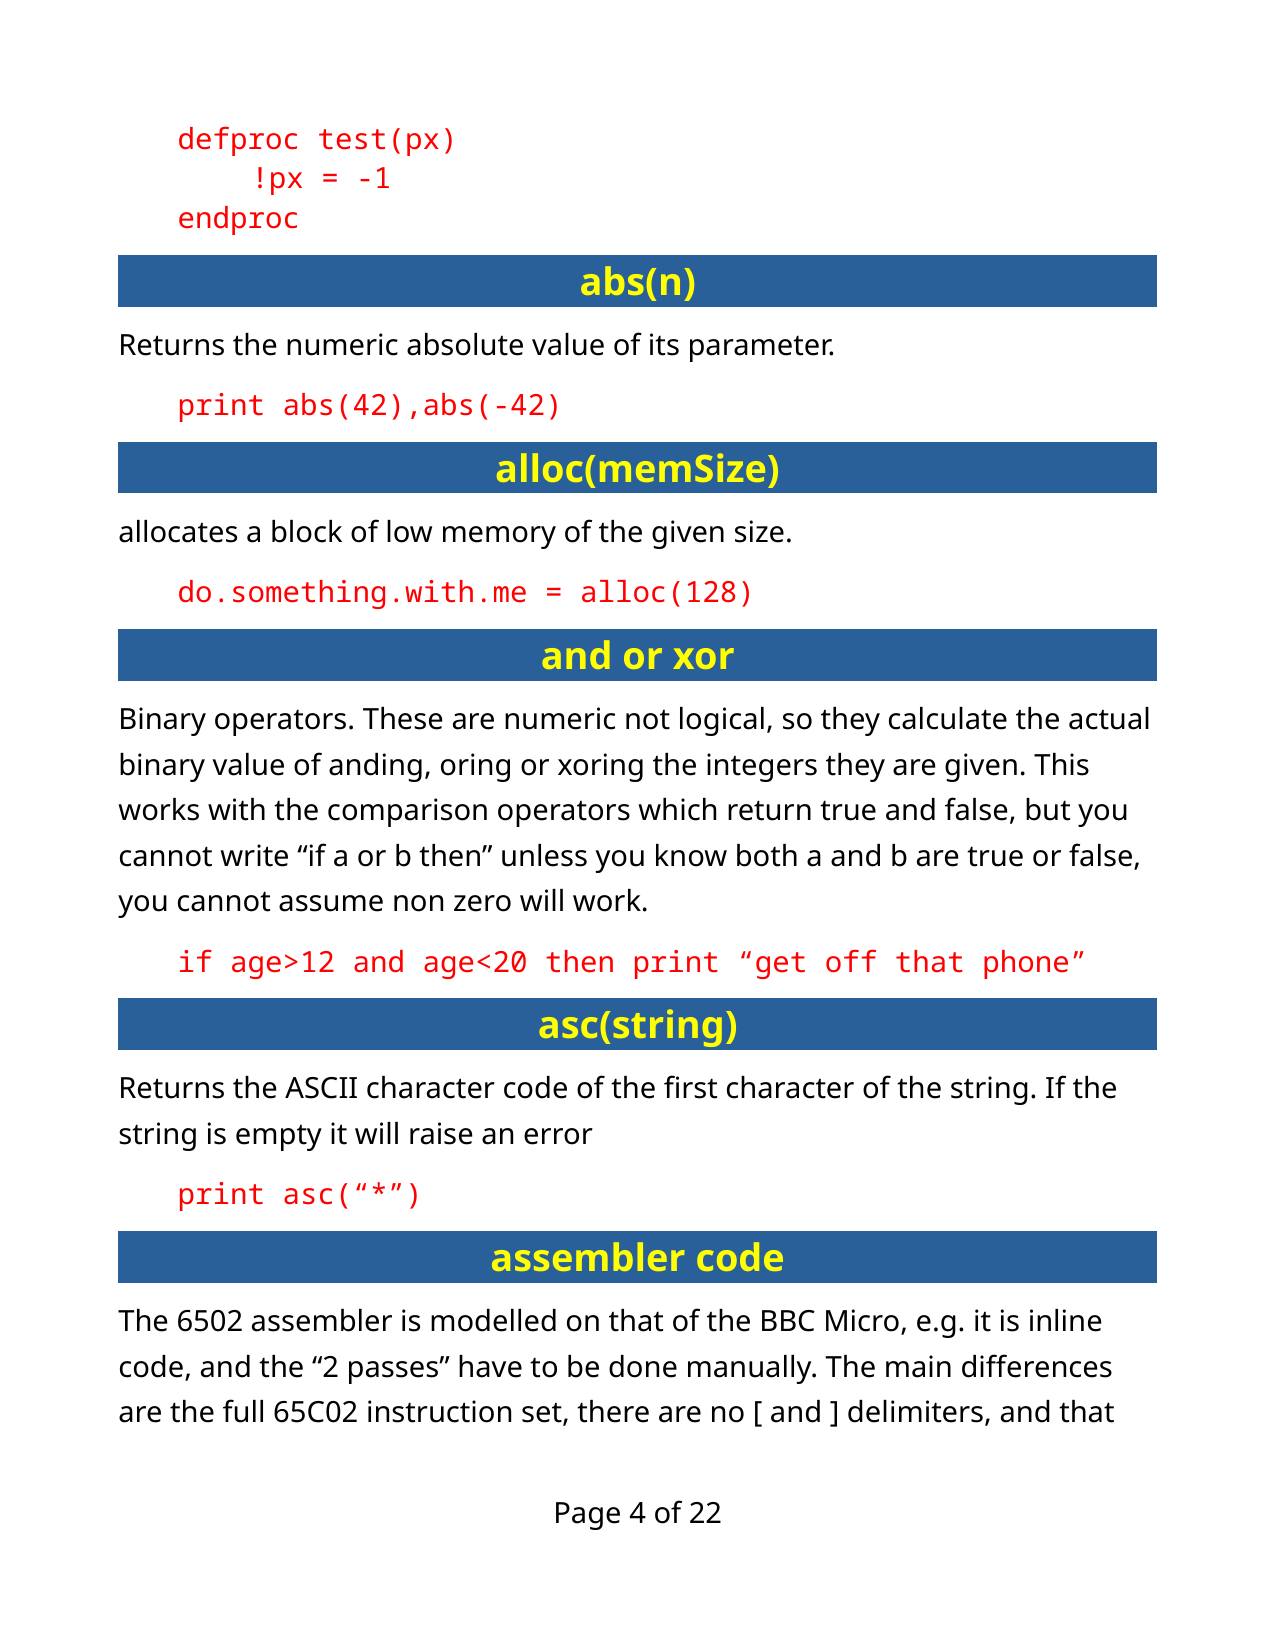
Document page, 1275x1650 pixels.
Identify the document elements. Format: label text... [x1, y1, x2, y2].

text The 6502 assembler is modelled on that of the BBC Micro, e.g. it is inline code, and the “2 passes” have to be done manually. The main differences are the full 65C02 instruction set, there are no [ and ] delimiters, and that [118, 1300, 1157, 1431]
text Binary operators. These are numeric not logical, so they calculate the actual binary value of anding, oring or xoring the integers they are given. This works with the comparison operators which return true and false, but you cannot write “if a or b then” unless you know both a and b are true or false, you cannot assume non zero will work. [118, 698, 1157, 920]
subtitle assembler code [118, 1231, 1157, 1283]
text print abs(42),abs(-42) [177, 384, 1157, 424]
text Returns the ASCII character code of the first character of the string. If the string is empty it will raise an error [118, 1068, 1157, 1153]
text Returns the numeric absolute value of its parameter. [118, 324, 1157, 364]
text defproc test(px) [177, 118, 1157, 158]
text if age>12 and age<20 then print “Get off that phone” [177, 941, 1157, 981]
text do.something.with.me = alloc(128) [177, 571, 1157, 611]
subtitle alloc(memSize) [118, 442, 1157, 493]
text allocates a block of low memory of the given size. [118, 511, 1157, 551]
subtitle and or xor [118, 629, 1157, 681]
text endproc [177, 197, 1157, 237]
text print asc(“*”) [177, 1173, 1157, 1213]
text !px = -1 [177, 158, 1157, 197]
subtitle abs(n) [118, 255, 1157, 307]
subtitle asc(string) [118, 998, 1157, 1050]
